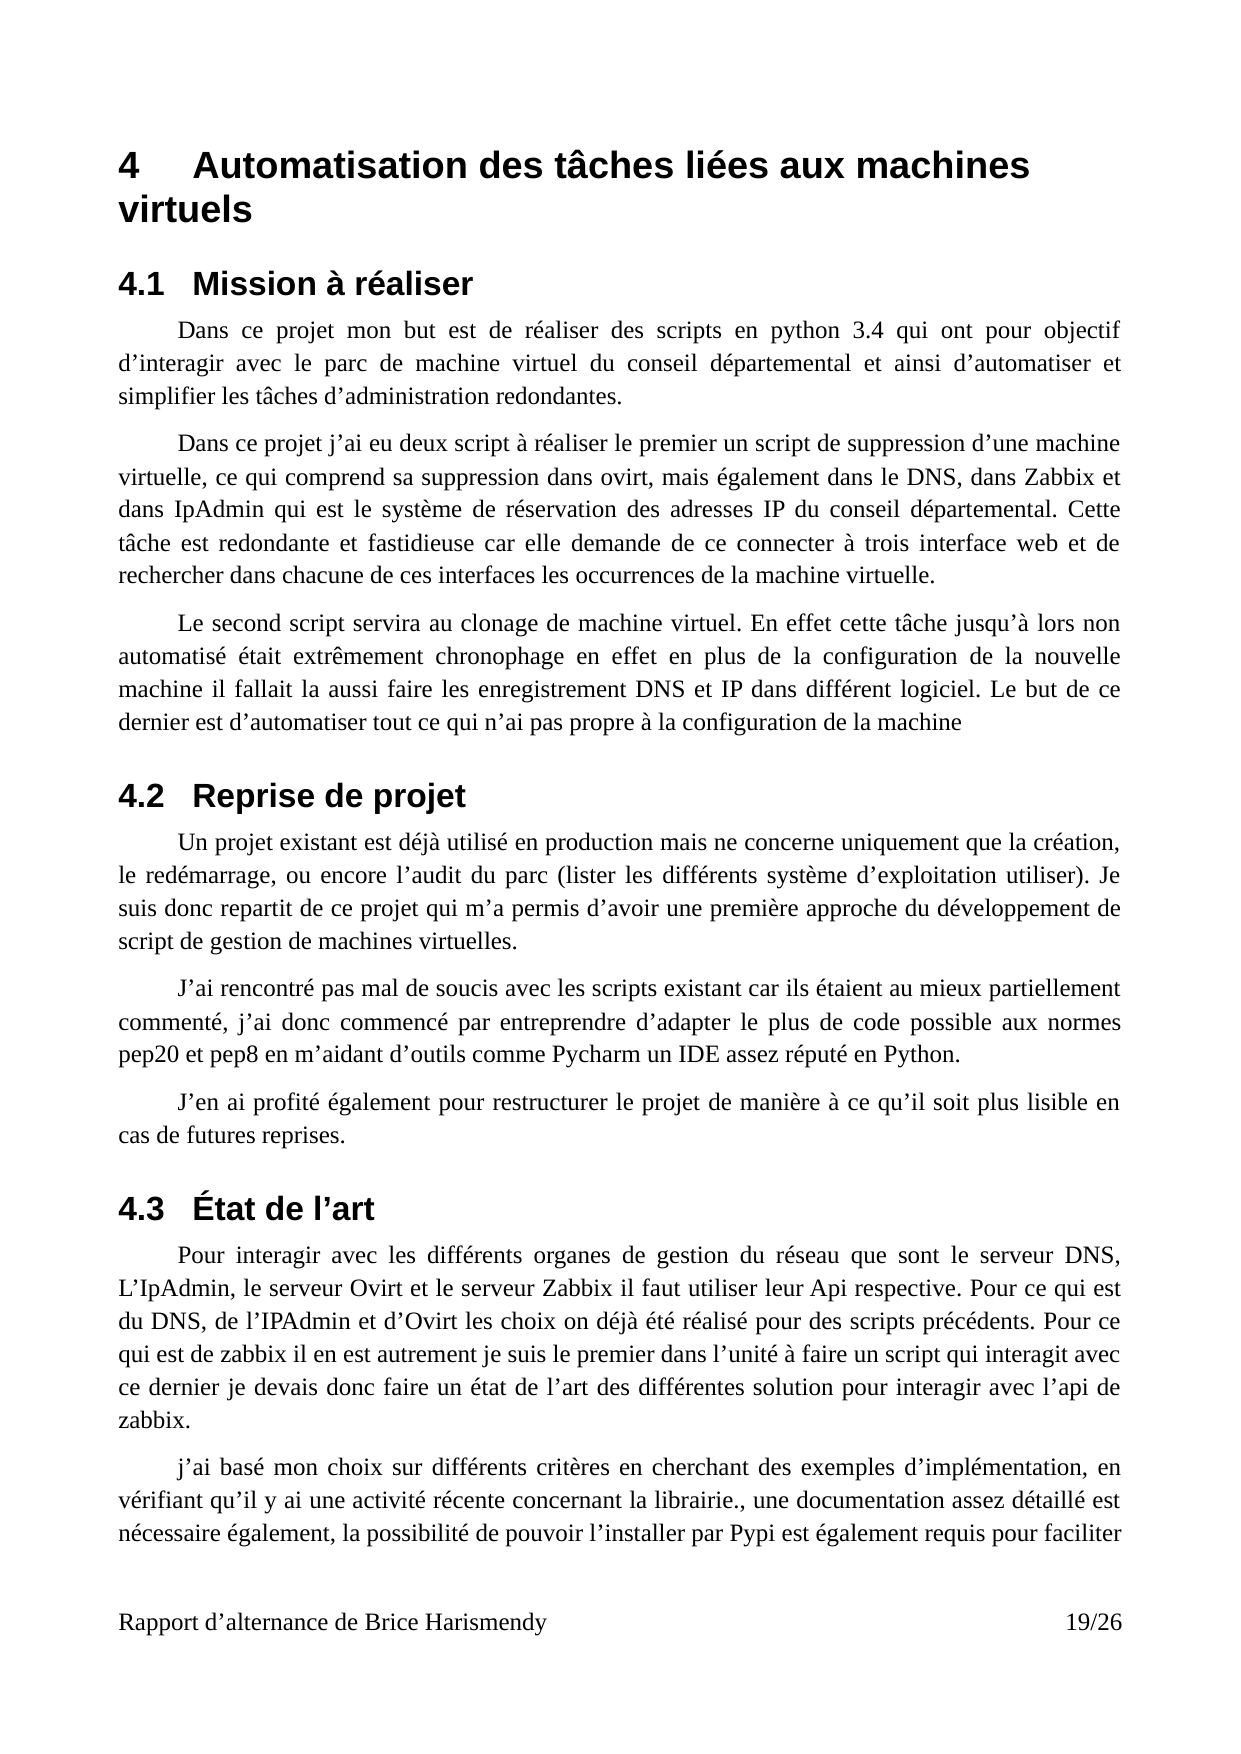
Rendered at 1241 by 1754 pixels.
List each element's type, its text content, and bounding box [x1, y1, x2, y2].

text J’en ai profité également pour restructurer le projet de manière à ce qu’il soit plus lisible en cas de futures reprises. [118, 1087, 1122, 1149]
text Un projet existant est déjà utilisé en production mais ne concerne uniquement que la création, le redémarrage, ou encore l’audit du parc (lister les différents système d’exploitation utiliser). Je suis donc repartit de ce projet qui m’a permis d’avoir une première approche du développement de script de gestion de machines virtuelles. [118, 827, 1122, 955]
text J’ai rencontré pas mal de soucis avec les scripts existant car ils étaient au mieux partiellement commenté, j’ai donc commencé par entreprendre d’adapter le plus de code possible aux normes pep20 et pep8 en m’aidant d’outils comme Pycharm un IDE assez réputé en Python. [118, 973, 1122, 1068]
text Dans ce projet mon but est de réaliser des scripts en python 3.4 qui ont pour objectif d’interagir avec le parc de machine virtuel du conseil départemental et ainsi d’automatiser et simplifier les tâches d’administration redondantes. [118, 315, 1122, 410]
text j’ai basé mon choix sur différents critères en cherchant des exemples d’implémentation, en vérifiant qu’il y ai une activité récente concernant la librairie., une documentation assez détaillé est nécessaire également, la possibilité de pouvoir l’installer par Pypi est également requis pour faciliter [118, 1452, 1122, 1547]
subtitle Reprise de projet [118, 776, 1122, 814]
text Pour interagir avec les différents organes de gestion du réseau que sont le serveur DNS, L’IpAdmin, le serveur Ovirt et le serveur Zabbix il faut utiliser leur Api respective. Pour ce qui est du DNS, de l’IPAdmin et d’Ovirt les choix on déjà été réalisé pour des scripts précédents. Pour ce qui est de zabbix il en est autrement je suis le premier dans l’unité à faire un script qui interagit avec ce dernier je devais donc faire un état de l’art des différentes solution pour interagir avec l’api de zabbix. [118, 1240, 1122, 1434]
text Le second script servira au clonage de machine virtuel. En effet cette tâche jusqu’à lors non automatisé était extrêmement chronophage en effet en plus de la configuration de la nouvelle machine il fallait la aussi faire les enregistrement DNS et IP dans différent logiciel. Le but de ce dernier est d’automatiser tout ce qui n’ai pas propre à la configuration de la machine [118, 608, 1122, 736]
text Dans ce projet j’ai eu deux script à réaliser le premier un script de suppression d’une machine virtuelle, ce qui comprend sa suppression dans ovirt, mais également dans le DNS, dans Zabbix et dans IpAdmin qui est le système de réservation des adresses IP du conseil départemental. Cette tâche est redondante et fastidieuse car elle demande de ce connecter à trois interface web et de rechercher dans chacune de ces interfaces les occurrences de la machine virtuelle. [118, 428, 1122, 589]
subtitle État de l’art [118, 1189, 1122, 1227]
subtitle Automatisation des tâches liées aux machines virtuels [118, 143, 1122, 230]
subtitle Mission à réaliser [118, 264, 1122, 302]
